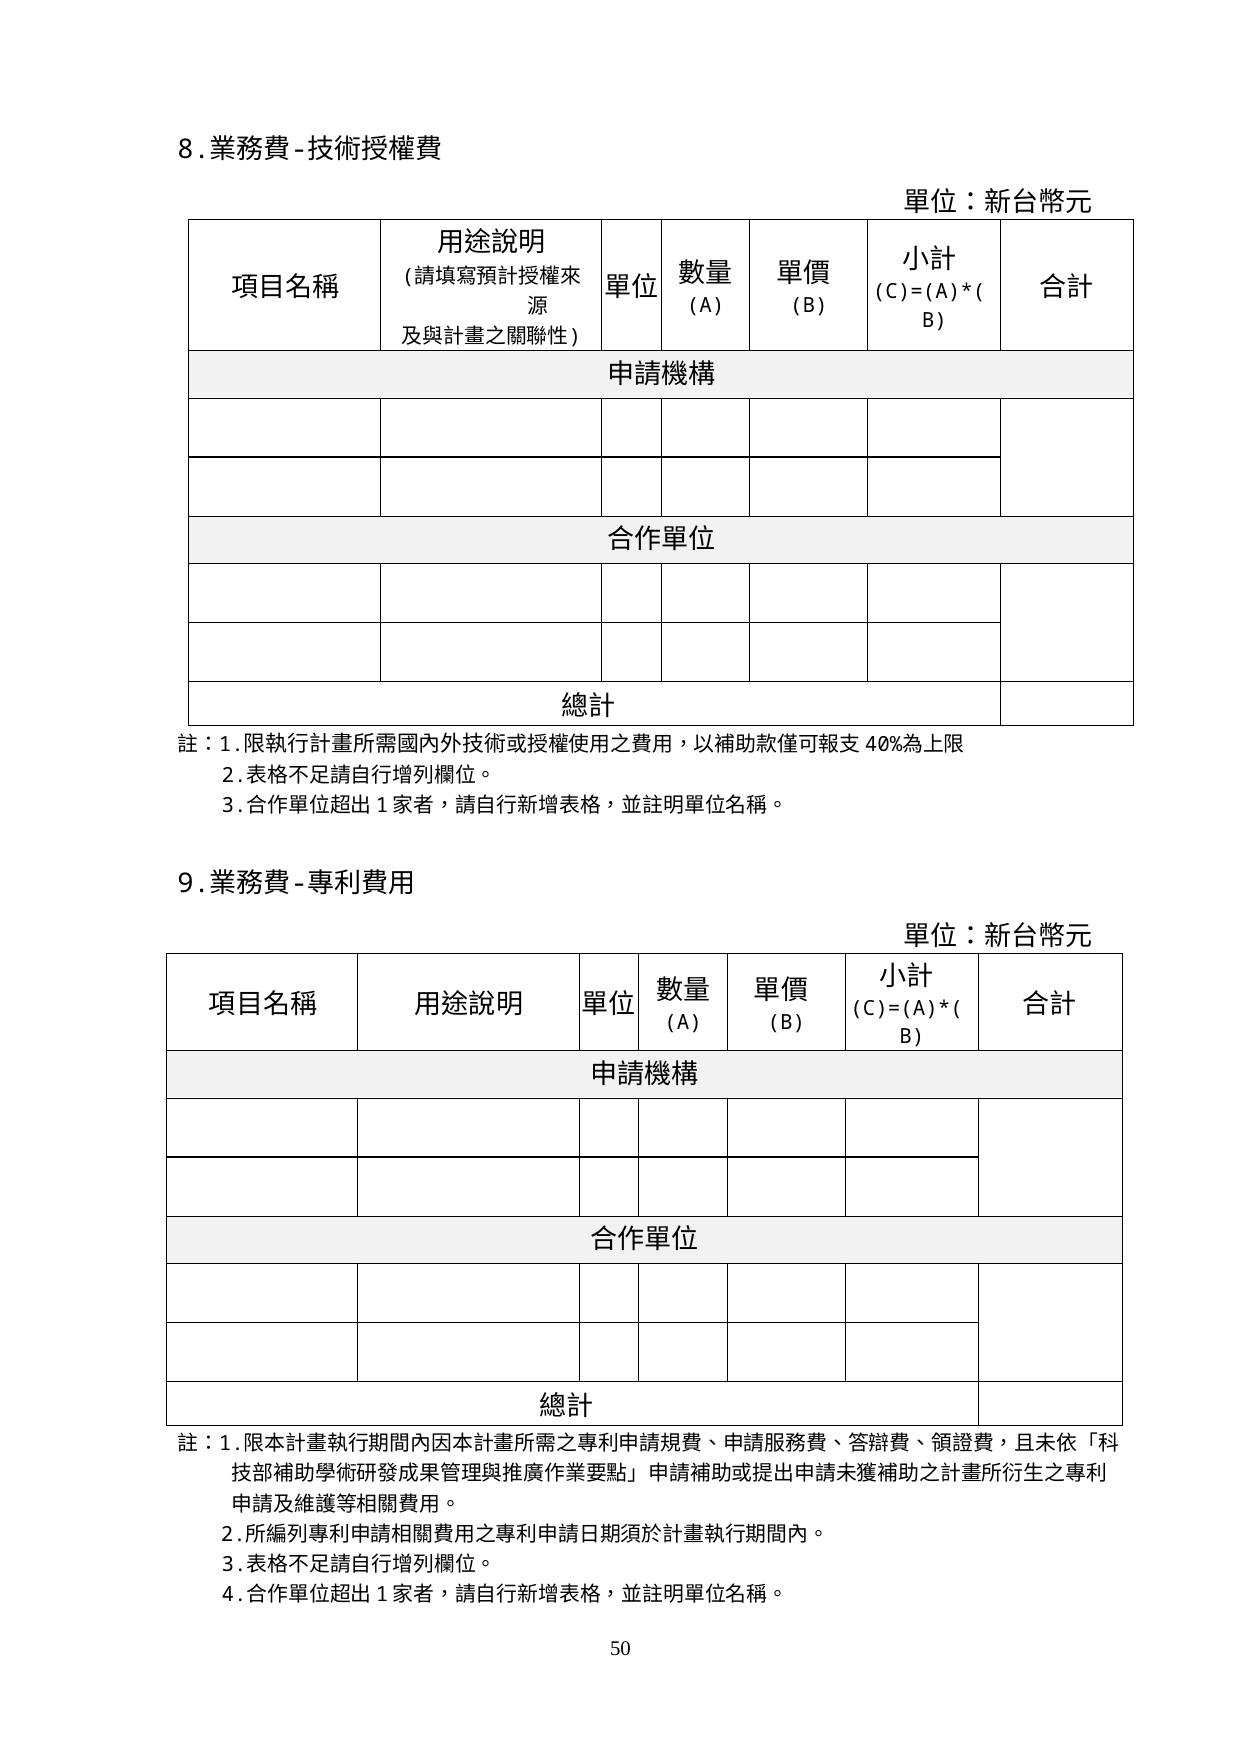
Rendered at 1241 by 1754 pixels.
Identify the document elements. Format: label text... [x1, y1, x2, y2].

table_cell [167, 1158, 357, 1216]
table_cell [580, 1264, 638, 1322]
table_header 小計 (C)=(A)*(B) [868, 220, 1000, 350]
table_cell [1001, 564, 1133, 681]
table_cell [846, 1264, 978, 1322]
text 單位：新台幣元 [196, 914, 1092, 953]
table_cell [868, 623, 1000, 681]
table_cell [846, 1323, 978, 1381]
table_cell [868, 458, 1000, 516]
table_cell [662, 564, 749, 622]
table_cell [639, 1264, 727, 1322]
table_cell [167, 1323, 357, 1381]
table_cell 合作單位 [189, 517, 1133, 563]
table_cell [728, 1323, 845, 1381]
table_cell [1001, 399, 1133, 516]
table_header 單位 [602, 220, 661, 350]
table_cell [580, 1099, 638, 1156]
table_cell [602, 623, 661, 681]
table_cell [602, 564, 661, 622]
table_cell [662, 623, 749, 681]
table_header 合計 [979, 954, 1122, 1050]
table_cell [189, 623, 380, 681]
table_cell [728, 1264, 845, 1322]
table_cell [639, 1099, 727, 1156]
table_header 數量 (A) [662, 220, 749, 350]
table_cell [662, 458, 749, 516]
table_cell 總計 [189, 682, 1000, 725]
table_cell [868, 564, 1000, 622]
table_cell [728, 1099, 845, 1156]
table_cell [639, 1323, 727, 1381]
table_cell [639, 1158, 727, 1216]
table_cell [381, 399, 601, 456]
table_cell [979, 1382, 1122, 1425]
table_cell 合作單位 [167, 1217, 1122, 1263]
table_header 合計 [1001, 220, 1133, 350]
table_cell [358, 1158, 579, 1216]
table_cell [189, 564, 380, 622]
table_cell [846, 1158, 978, 1216]
table_cell [381, 564, 601, 622]
table_cell [750, 458, 867, 516]
table_cell [662, 399, 749, 456]
table_header 用途說明 [358, 954, 579, 1050]
text 註：1.限本計畫執行期間內因本計畫所需之專利申請規費、申請服務費、答辯費、領證費，且未依「科技部補助學術研發成果管理與推廣作業要點」申請補助或提出申請未獲補助之計畫所衍生之專利申請及維護等相關費用。 [177, 1426, 1122, 1517]
table_cell [381, 623, 601, 681]
table_cell [750, 564, 867, 622]
table_cell [358, 1099, 579, 1156]
table_header 單價 (B) [750, 220, 867, 350]
text 單位：新台幣元 [196, 180, 1092, 219]
table_cell [846, 1099, 978, 1156]
table_header 項目名稱 [167, 954, 357, 1050]
table_cell 總計 [167, 1382, 978, 1425]
table_cell [167, 1099, 357, 1156]
table_cell [189, 399, 380, 456]
table_cell [358, 1323, 579, 1381]
table_cell [381, 458, 601, 516]
text 9.業務費-專利費用 [118, 859, 1122, 901]
table_cell [602, 458, 661, 516]
table_cell [358, 1264, 579, 1322]
table_cell 申請機構 [189, 351, 1133, 397]
text 3.合作單位超出1家者，請自行新增表格，並註明單位名稱。 [221, 788, 1122, 818]
table_cell [580, 1323, 638, 1381]
table_cell [167, 1264, 357, 1322]
text 3.表格不足請自行增列欄位。 [221, 1547, 1122, 1578]
table_cell [750, 623, 867, 681]
text 8.業務費-技術授權費 [118, 126, 1122, 167]
table_header 項目名稱 [189, 220, 380, 350]
text 2.所編列專利申請相關費用之專利申請日期須於計畫執行期間內。 [221, 1517, 1122, 1547]
table_header 單位 [580, 954, 638, 1050]
text 註：1.限執行計畫所需國內外技術或授權使用之費用，以補助款僅可報支40%為上限 [177, 726, 1122, 758]
table_header 用途說明 (請填寫預計授權來源 及與計畫之關聯性) [381, 220, 601, 350]
table_cell [750, 399, 867, 456]
table_cell [979, 1099, 1122, 1216]
table_header 單價 (B) [728, 954, 845, 1050]
table_cell [580, 1158, 638, 1216]
table_cell [1001, 682, 1133, 725]
table_cell [979, 1264, 1122, 1381]
table_cell [728, 1158, 845, 1216]
table_cell [189, 458, 380, 516]
table_cell [868, 399, 1000, 456]
table_header 數量 (A) [639, 954, 727, 1050]
text 4.合作單位超出1家者，請自行新增表格，並註明單位名稱。 [221, 1578, 1122, 1608]
table_header 小計 (C)=(A)*(B) [846, 954, 978, 1050]
table_cell [602, 399, 661, 456]
text 2.表格不足請自行增列欄位。 [221, 758, 1122, 788]
table_cell 申請機構 [167, 1051, 1122, 1097]
